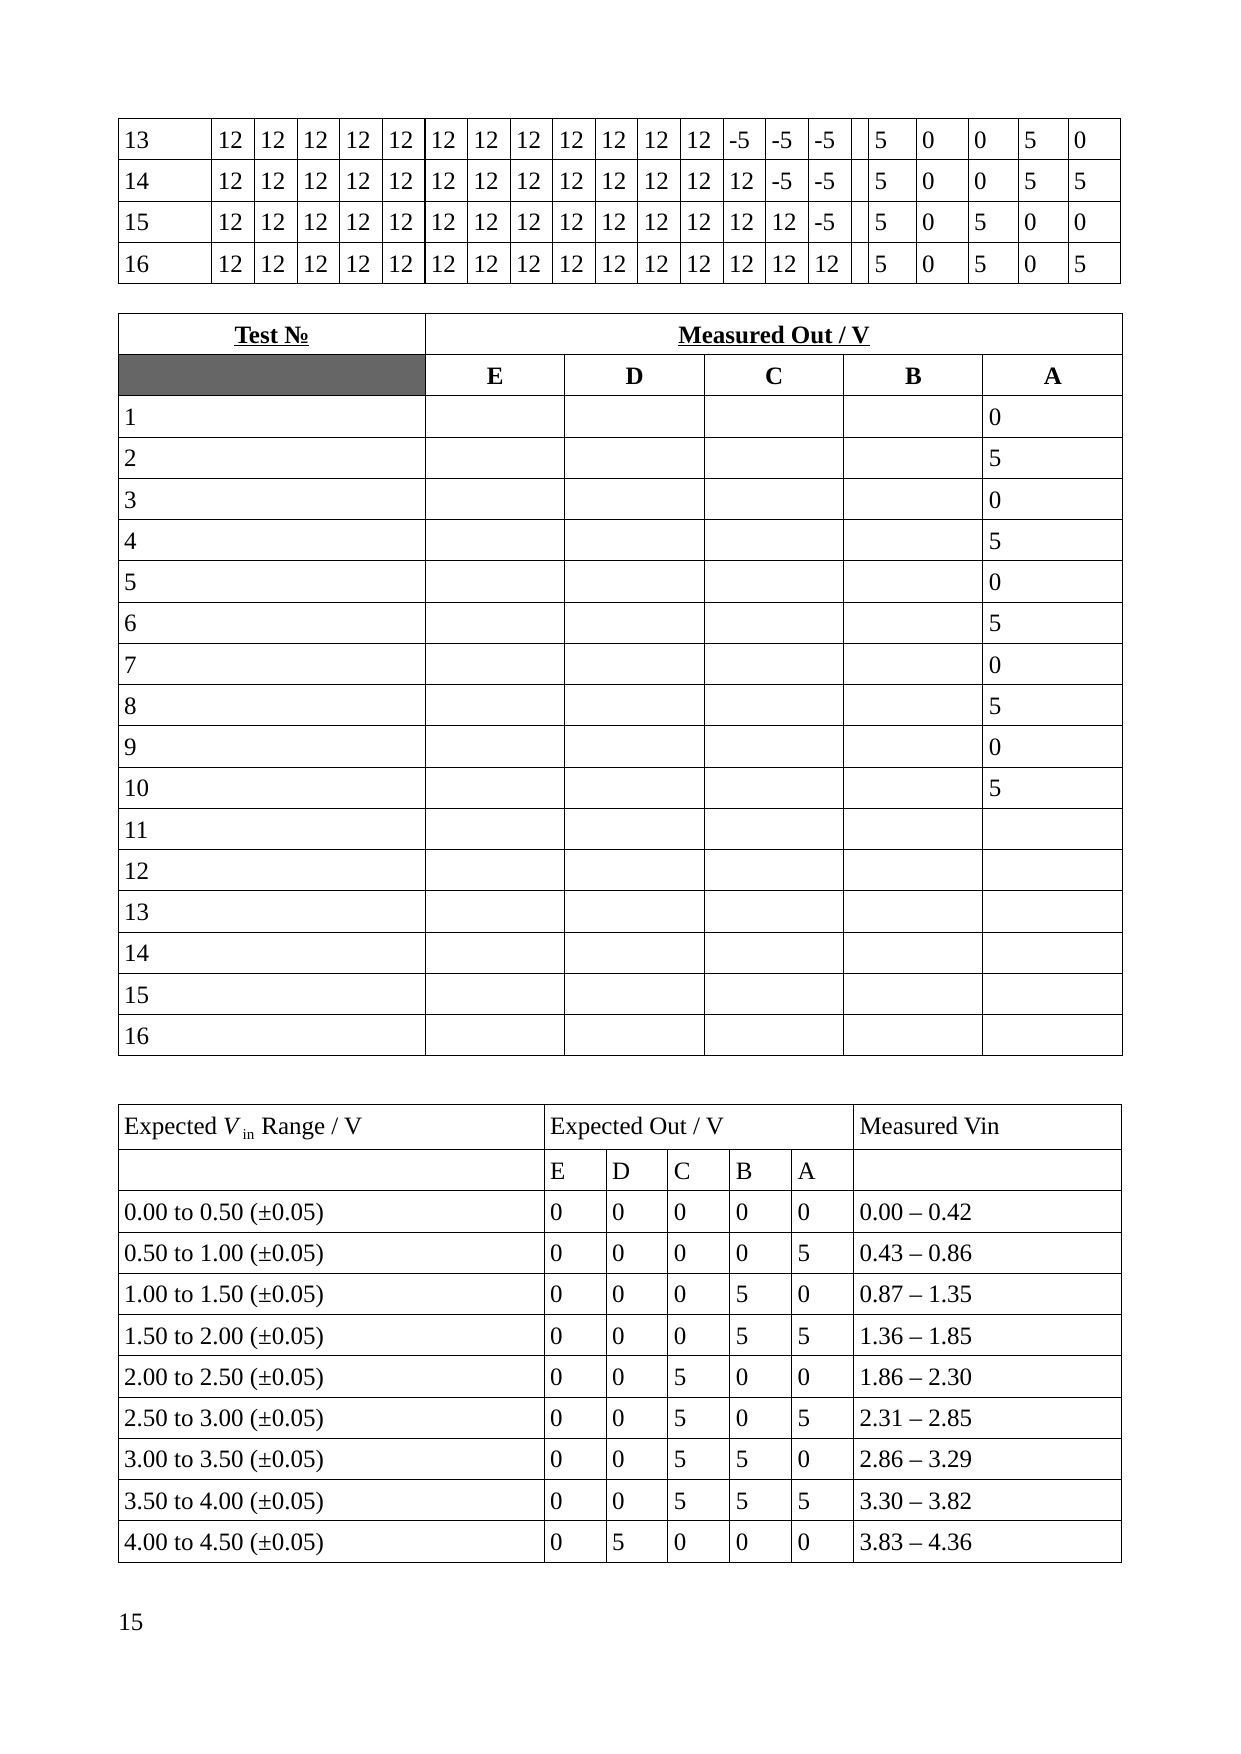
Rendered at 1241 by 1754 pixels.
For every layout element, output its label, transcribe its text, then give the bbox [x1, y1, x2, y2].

table_cell 12 [638, 202, 680, 242]
table_cell 2.00 to 2.50 (±0.05) [119, 1356, 544, 1397]
table_cell 12 [724, 160, 765, 201]
table_cell 5 [1019, 160, 1068, 201]
table_cell [705, 850, 843, 890]
table_cell 0 [983, 479, 1122, 519]
table_cell 5 [1019, 119, 1068, 159]
table_cell A [983, 355, 1122, 395]
table_cell [426, 520, 564, 560]
table_cell [844, 974, 982, 1014]
table_cell 1.00 to 1.50 (±0.05) [119, 1274, 544, 1314]
table_cell 0 [792, 1274, 853, 1314]
table_cell 12 [255, 243, 297, 283]
table_cell 9 [119, 726, 425, 767]
table_cell 14 [119, 933, 425, 973]
table_cell 12 [468, 160, 510, 201]
table_cell 12 [511, 243, 552, 283]
table_cell 5 [730, 1274, 791, 1314]
table_cell 12 [340, 160, 382, 201]
table_cell D [607, 1150, 667, 1190]
table_cell [119, 355, 425, 395]
table_cell 5 [792, 1480, 853, 1520]
table_cell 5 [1069, 160, 1120, 201]
table_cell [844, 891, 982, 932]
table_cell [852, 119, 868, 159]
table_cell [426, 974, 564, 1014]
table_cell [983, 974, 1122, 1014]
table_cell 12 [383, 202, 424, 242]
table_cell 12 [383, 160, 424, 201]
table_cell [565, 396, 704, 437]
table_cell 5 [969, 202, 1018, 242]
table_cell 8 [119, 685, 425, 725]
table_cell 12 [340, 202, 382, 242]
table_cell 5 [969, 243, 1018, 283]
table_cell 3.30 – 3.82 [854, 1480, 1121, 1520]
table_cell 0 [983, 561, 1122, 602]
table_cell 13 [119, 119, 211, 159]
table_cell 1.50 to 2.00 (±0.05) [119, 1315, 544, 1355]
table_cell 12 [681, 160, 723, 201]
table_cell 12 [426, 243, 467, 283]
table_cell 12 [468, 202, 510, 242]
table_cell [705, 561, 843, 602]
table_cell [705, 685, 843, 725]
table_cell 0 [545, 1439, 606, 1479]
table_cell 12 [255, 160, 297, 201]
table_cell 5 [983, 685, 1122, 725]
table_cell [565, 933, 704, 973]
table_cell 5 [792, 1315, 853, 1355]
table_cell [852, 160, 868, 201]
table_cell 0 [607, 1439, 667, 1479]
table_cell 12 [553, 243, 595, 283]
table_cell 12 [553, 202, 595, 242]
table_cell 16 [119, 243, 211, 283]
table_cell [426, 438, 564, 478]
table_cell 0 [792, 1356, 853, 1397]
table_cell 13 [119, 891, 425, 932]
table_cell 0 [969, 119, 1018, 159]
table_cell [983, 850, 1122, 890]
table_cell 0 [607, 1191, 667, 1232]
table_cell 3 [119, 479, 425, 519]
table_cell [426, 933, 564, 973]
table_cell [426, 1015, 564, 1055]
table_cell 16 [119, 1015, 425, 1055]
table_cell 14 [119, 160, 211, 201]
table_cell [426, 768, 564, 808]
table_cell C [668, 1150, 729, 1190]
table_cell 1 [119, 396, 425, 437]
table_cell -5 [809, 202, 851, 242]
table_cell 12 [766, 243, 808, 283]
table_cell 0.43 – 0.86 [854, 1233, 1121, 1273]
table_cell [983, 933, 1122, 973]
table_cell [844, 933, 982, 973]
table_cell 12 [255, 202, 297, 242]
table_cell 0.00 to 0.50 (±0.05) [119, 1191, 544, 1232]
table_cell [705, 974, 843, 1014]
table_cell C [705, 355, 843, 395]
table_cell 12 [511, 160, 552, 201]
table_cell [565, 974, 704, 1014]
table_cell 1.86 – 2.30 [854, 1356, 1121, 1397]
table_header Measured Vin [854, 1105, 1121, 1149]
table_cell 12 [724, 243, 765, 283]
table_cell 12 [298, 160, 339, 201]
table_cell 7 [119, 644, 425, 684]
table_cell 12 [681, 202, 723, 242]
table_cell 12 [809, 243, 851, 283]
table_cell 0.87 – 1.35 [854, 1274, 1121, 1314]
table_cell 12 [212, 160, 254, 201]
table_cell 12 [596, 119, 637, 159]
table_cell 12 [681, 243, 723, 283]
table_cell 0 [730, 1398, 791, 1438]
table_cell [705, 520, 843, 560]
table_cell 0 [1019, 202, 1068, 242]
table_cell [426, 479, 564, 519]
table_cell A [792, 1150, 853, 1190]
table_cell [844, 1015, 982, 1055]
table_cell [844, 768, 982, 808]
table_cell 3.00 to 3.50 (±0.05) [119, 1439, 544, 1479]
table_cell 0 [607, 1315, 667, 1355]
table_cell [844, 726, 982, 767]
table_cell 0 [607, 1356, 667, 1397]
table_cell 0 [607, 1274, 667, 1314]
table_cell -5 [766, 119, 808, 159]
table_cell 1.36 – 1.85 [854, 1315, 1121, 1355]
table_cell 5 [869, 243, 916, 283]
table_cell 5 [869, 202, 916, 242]
table_cell 5 [668, 1439, 729, 1479]
table_cell 15 [119, 974, 425, 1014]
table_cell -5 [809, 119, 851, 159]
table_cell 5 [668, 1398, 729, 1438]
table_cell E [545, 1150, 606, 1190]
table_cell 2 [119, 438, 425, 478]
table_cell 0 [969, 160, 1018, 201]
table_cell 0 [607, 1398, 667, 1438]
table_cell E [426, 355, 564, 395]
table_cell 5 [1069, 243, 1120, 283]
table_cell 0 [668, 1274, 729, 1314]
table_cell [565, 809, 704, 849]
table_cell 0 [792, 1191, 853, 1232]
table_cell 0.50 to 1.00 (±0.05) [119, 1233, 544, 1273]
table_cell 5 [792, 1398, 853, 1438]
table_cell 2.50 to 3.00 (±0.05) [119, 1398, 544, 1438]
table_cell [565, 726, 704, 767]
table_cell 12 [596, 243, 637, 283]
table_cell [852, 202, 868, 242]
table_cell 0 [1069, 119, 1120, 159]
table_cell 12 [298, 202, 339, 242]
table_cell 12 [426, 202, 467, 242]
table_cell [983, 809, 1122, 849]
table_cell [565, 520, 704, 560]
table_cell 12 [212, 243, 254, 283]
table_cell [426, 809, 564, 849]
table_header Test № [119, 314, 425, 354]
table_cell 2.31 – 2.85 [854, 1398, 1121, 1438]
table_cell 12 [340, 119, 382, 159]
table_cell 12 [553, 160, 595, 201]
table_cell [844, 520, 982, 560]
table_cell 12 [553, 119, 595, 159]
table_cell [705, 933, 843, 973]
table_cell 0 [545, 1356, 606, 1397]
table_cell 5 [983, 603, 1122, 643]
table_cell [854, 1150, 1121, 1190]
table_cell 0 [545, 1274, 606, 1314]
table_cell [565, 561, 704, 602]
table_cell 12 [468, 119, 510, 159]
table_cell 3.83 – 4.36 [854, 1521, 1121, 1562]
table_cell 12 [724, 202, 765, 242]
table_cell 0 [607, 1480, 667, 1520]
table_cell 12 [638, 243, 680, 283]
table_cell 0 [668, 1521, 729, 1562]
table_cell 0 [545, 1233, 606, 1273]
table_cell 0 [545, 1521, 606, 1562]
table_cell 12 [298, 119, 339, 159]
table_cell 12 [212, 119, 254, 159]
table_cell [844, 396, 982, 437]
table_cell [844, 603, 982, 643]
table_cell [426, 850, 564, 890]
table_cell 12 [511, 119, 552, 159]
table_cell [705, 396, 843, 437]
table_cell 5 [869, 119, 916, 159]
table_cell -5 [724, 119, 765, 159]
table_cell 5 [668, 1480, 729, 1520]
table_cell [565, 1015, 704, 1055]
table_cell 12 [596, 202, 637, 242]
table_cell [705, 1015, 843, 1055]
table_cell [705, 438, 843, 478]
table_cell 12 [681, 119, 723, 159]
table_cell [565, 603, 704, 643]
table_cell 5 [869, 160, 916, 201]
table_cell [426, 396, 564, 437]
table_cell -5 [809, 160, 851, 201]
table_cell 12 [212, 202, 254, 242]
table_cell [705, 644, 843, 684]
table_cell 0 [668, 1191, 729, 1232]
table_cell 5 [668, 1356, 729, 1397]
table_header Measured Out / V [426, 314, 1122, 354]
table_cell 0 [668, 1233, 729, 1273]
table_cell [844, 809, 982, 849]
table_cell 12 [255, 119, 297, 159]
table_cell 12 [766, 202, 808, 242]
table_cell 0 [1069, 202, 1120, 242]
table_cell 0 [983, 396, 1122, 437]
table_cell 12 [298, 243, 339, 283]
table_cell 5 [792, 1233, 853, 1273]
table_cell 12 [511, 202, 552, 242]
table_cell 5 [983, 768, 1122, 808]
table_cell 0 [917, 202, 968, 242]
table_cell 12 [340, 243, 382, 283]
table_cell [844, 685, 982, 725]
table_cell 0 [792, 1521, 853, 1562]
table_cell [426, 726, 564, 767]
table_cell D [565, 355, 704, 395]
table_cell 0 [545, 1398, 606, 1438]
table_cell [705, 603, 843, 643]
table_cell [565, 850, 704, 890]
table_cell [426, 891, 564, 932]
table_cell 0 [730, 1191, 791, 1232]
table_cell [705, 726, 843, 767]
table_cell [565, 768, 704, 808]
table_cell [852, 243, 868, 283]
table_cell 0 [545, 1480, 606, 1520]
table_cell 0 [607, 1233, 667, 1273]
table_cell 5 [983, 520, 1122, 560]
table_cell [705, 768, 843, 808]
table_cell [565, 644, 704, 684]
table_cell 0 [917, 119, 968, 159]
table_cell [705, 809, 843, 849]
table_cell 12 [596, 160, 637, 201]
table_cell 6 [119, 603, 425, 643]
table_cell [844, 644, 982, 684]
table_cell 15 [119, 202, 211, 242]
table_cell [705, 479, 843, 519]
table_cell 0 [545, 1191, 606, 1232]
table_cell [844, 438, 982, 478]
table_cell [565, 438, 704, 478]
table_cell 5 [730, 1315, 791, 1355]
table_cell 0.00 – 0.42 [854, 1191, 1121, 1232]
table_cell 5 [730, 1439, 791, 1479]
table_cell 4 [119, 520, 425, 560]
table_cell [426, 603, 564, 643]
table_cell 0 [545, 1315, 606, 1355]
table_cell 0 [1019, 243, 1068, 283]
table_cell 12 [426, 119, 467, 159]
table_cell B [730, 1150, 791, 1190]
table_cell 0 [792, 1439, 853, 1479]
table_cell 2.86 – 3.29 [854, 1439, 1121, 1479]
table_cell [565, 891, 704, 932]
table_cell [844, 479, 982, 519]
table_cell 12 [426, 160, 467, 201]
table_cell 4.00 to 4.50 (±0.05) [119, 1521, 544, 1562]
table_cell [844, 561, 982, 602]
table_cell [565, 479, 704, 519]
table_header Expected Range / V [119, 1105, 544, 1149]
table_cell 12 [638, 119, 680, 159]
table_cell 5 [983, 438, 1122, 478]
table_cell 0 [730, 1356, 791, 1397]
table_cell [119, 1150, 544, 1190]
table_cell [426, 561, 564, 602]
table_cell 0 [668, 1315, 729, 1355]
table_cell 10 [119, 768, 425, 808]
table_cell 0 [730, 1521, 791, 1562]
table_cell 5 [607, 1521, 667, 1562]
table_cell 5 [730, 1480, 791, 1520]
table_cell 12 [468, 243, 510, 283]
table_cell 0 [983, 644, 1122, 684]
table_cell [426, 685, 564, 725]
table_cell [426, 644, 564, 684]
table_cell 0 [983, 726, 1122, 767]
table_cell 12 [383, 119, 424, 159]
table_cell -5 [766, 160, 808, 201]
table_cell [705, 891, 843, 932]
table_cell 12 [383, 243, 424, 283]
table_cell [844, 850, 982, 890]
table_cell B [844, 355, 982, 395]
table_cell 0 [730, 1233, 791, 1273]
table_cell 11 [119, 809, 425, 849]
table_cell 12 [638, 160, 680, 201]
table_cell 5 [119, 561, 425, 602]
table_cell [983, 891, 1122, 932]
table_cell [565, 685, 704, 725]
table_cell 0 [917, 243, 968, 283]
table_cell 0 [917, 160, 968, 201]
table_header Expected Out / V [545, 1105, 853, 1149]
table_cell 3.50 to 4.00 (±0.05) [119, 1480, 544, 1520]
table_cell 12 [119, 850, 425, 890]
table_cell [983, 1015, 1122, 1055]
